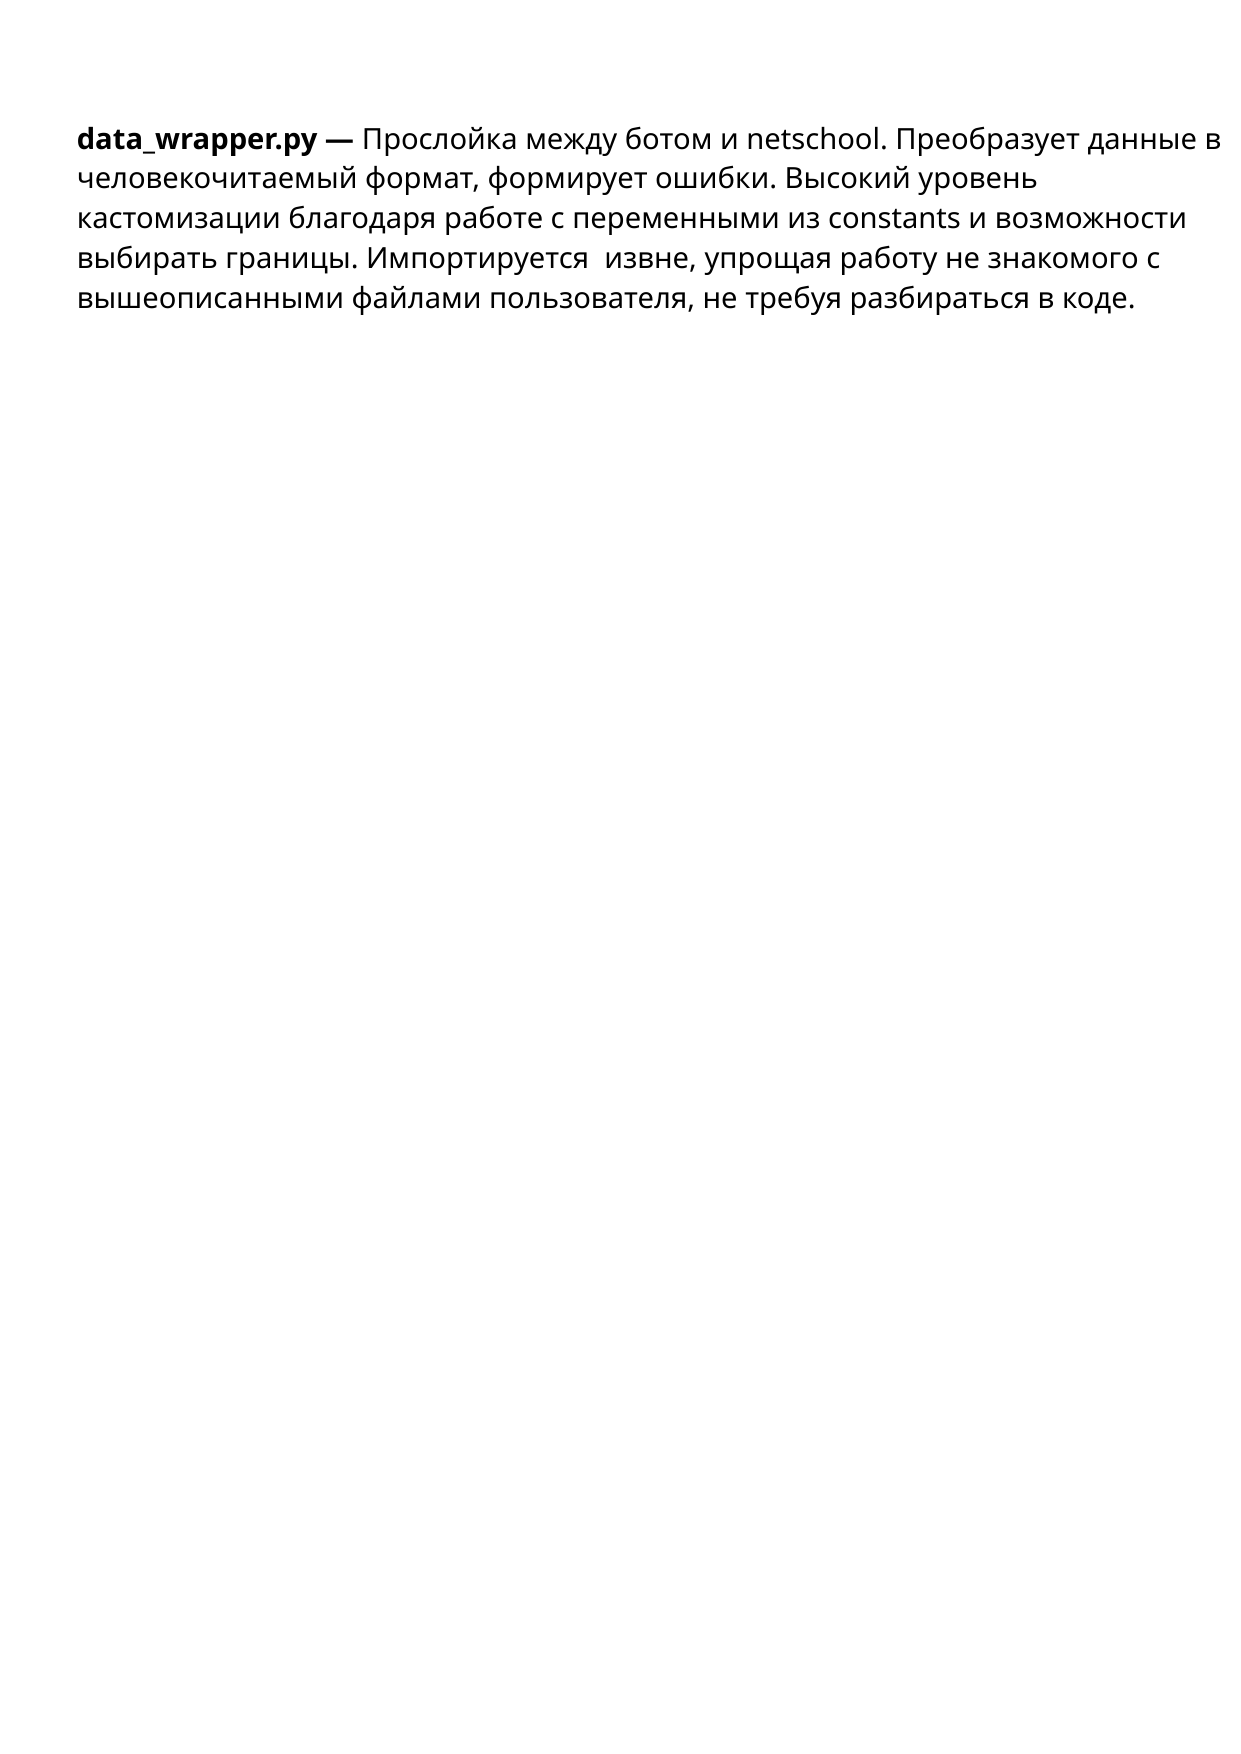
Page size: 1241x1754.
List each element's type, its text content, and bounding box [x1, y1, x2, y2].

text data_wrapper.py — Прослойка между ботом и netschool. Преобразует данные в человекочитаемый формат, формирует ошибки. Высокий уровень кастомизации благодаря работе с переменными из constants и возможности выбирать границы. Импортируется извне, упрощая работу не знакомого с вышеописанными файлами пользователя, не требуя разбираться в коде. [77, 118, 1222, 317]
